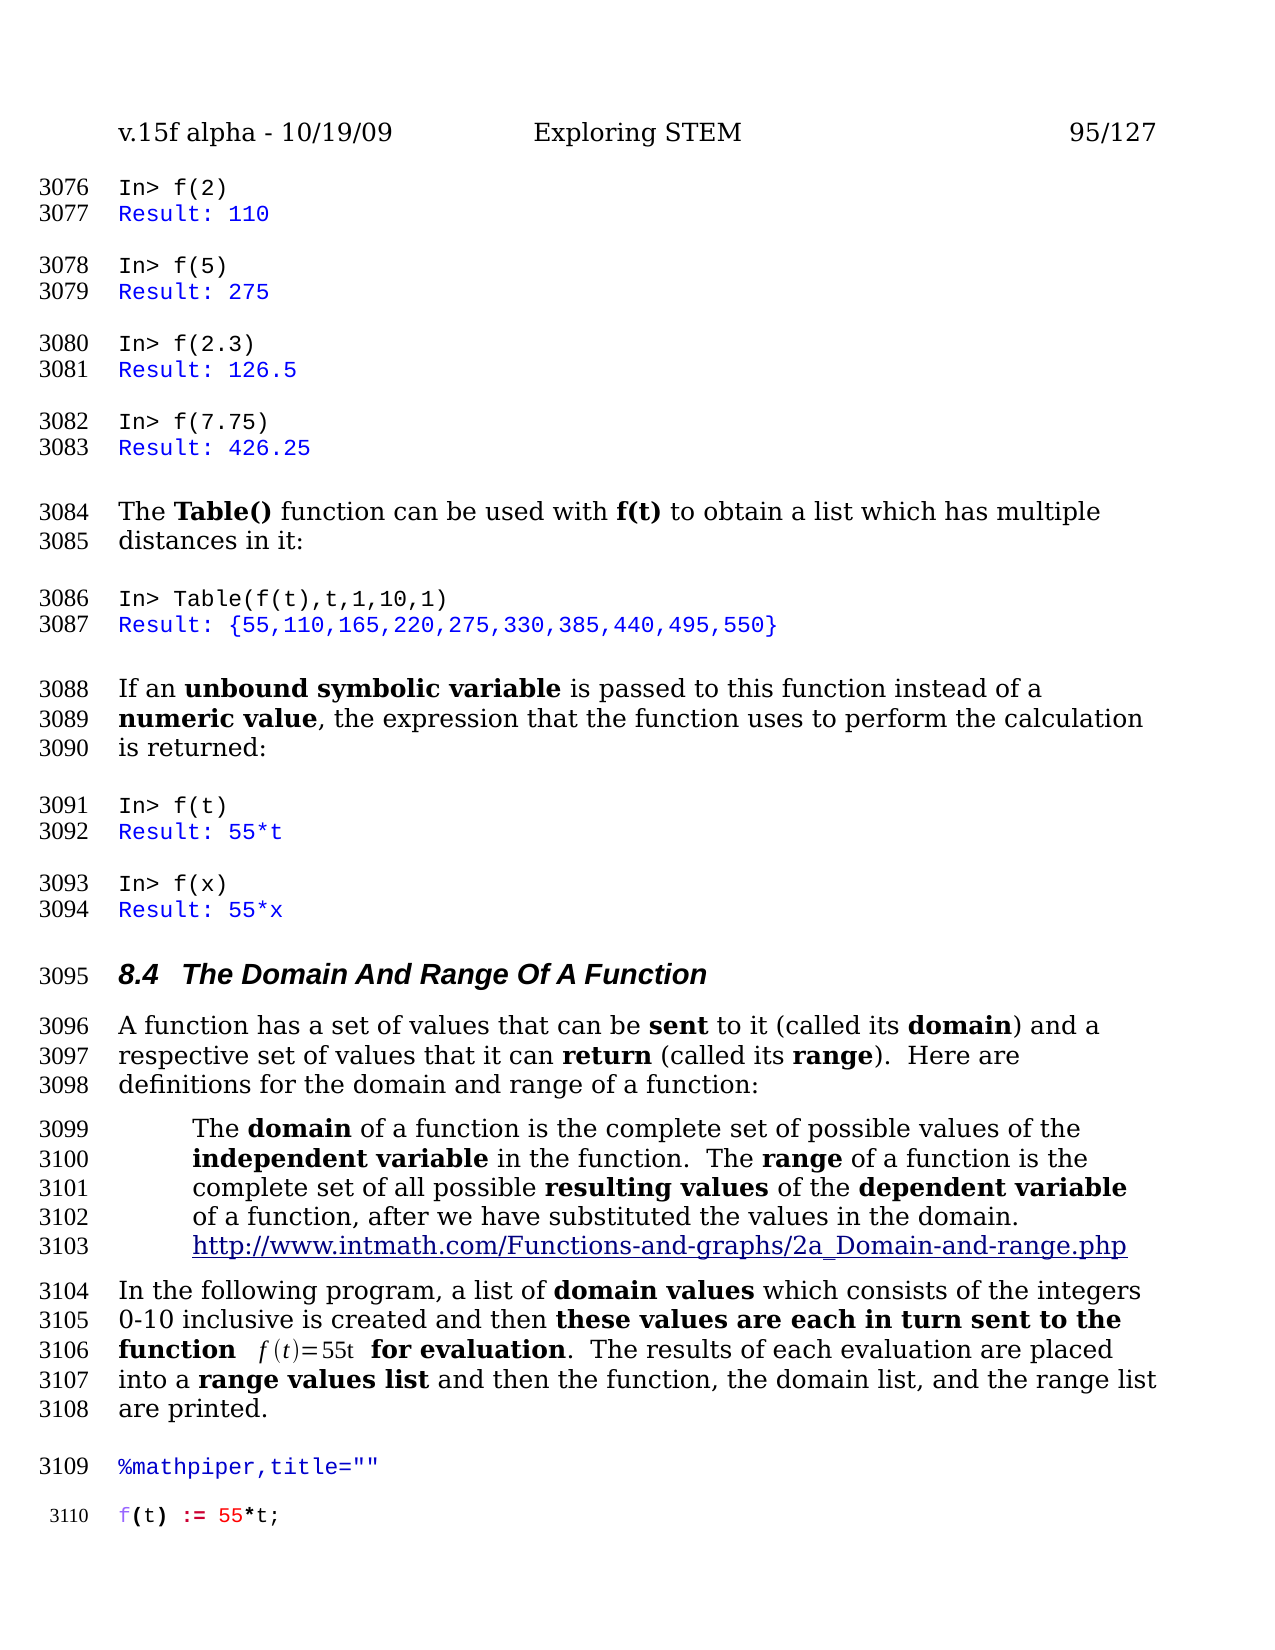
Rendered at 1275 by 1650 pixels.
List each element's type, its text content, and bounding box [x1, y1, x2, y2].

text Result: 55*t [118, 820, 1157, 846]
text A function has a set of values that can be sent to it (called its domain) and a respective set of values that it can return (called its range). Here are definitions for the domain and range of a function: [118, 1011, 1157, 1099]
text In> f(7.75) [118, 410, 1157, 436]
text In the following program, a list of domain values which consists of the integers 0-10 inclusive is created and then these values are each in turn sent to the functionfor evaluation. The results of each evaluation are placed into a range values list and then the function, the domain list, and the range list are printed. [118, 1276, 1157, 1423]
text f(t) := 55*t; [118, 1505, 1157, 1528]
text Result: 126.5 [118, 358, 1157, 384]
text In> f(5) [118, 254, 1157, 281]
text In> f(2.3) [118, 332, 1157, 358]
text If an unbound symbolic variable is passed to this function instead of a numeric value, the expression that the function uses to perform the calculation is returned: [118, 674, 1157, 762]
text In> f(2) [118, 177, 1157, 203]
subtitle The Domain And Range Of A Function [118, 957, 1157, 990]
text Result: 275 [118, 281, 1157, 306]
text Result: 426.25 [118, 436, 1157, 462]
text In> f(x) [118, 872, 1157, 898]
text In> f(t) [118, 794, 1157, 820]
text Result: {55,110,165,220,275,330,385,440,495,550} [118, 613, 1157, 639]
text Result: 55*x [118, 898, 1157, 924]
text The domain of a function is the complete set of possible values of the independent variable in the function. The range of a function is the complete set of all possible resulting values of the dependent variable of a function, after we have substituted the values in the domain. http://www.intmath.com/Functions-and-graphs/2a_Domain-and-range.php [192, 1114, 1157, 1261]
text %mathpiper,title="" [118, 1455, 1157, 1481]
text Result: 110 [118, 203, 1157, 229]
text The Table() function can be used with f(t) to obtain a list which has multiple distances in it: [118, 497, 1157, 556]
text In> Table(f(t),t,1,10,1) [118, 587, 1157, 613]
